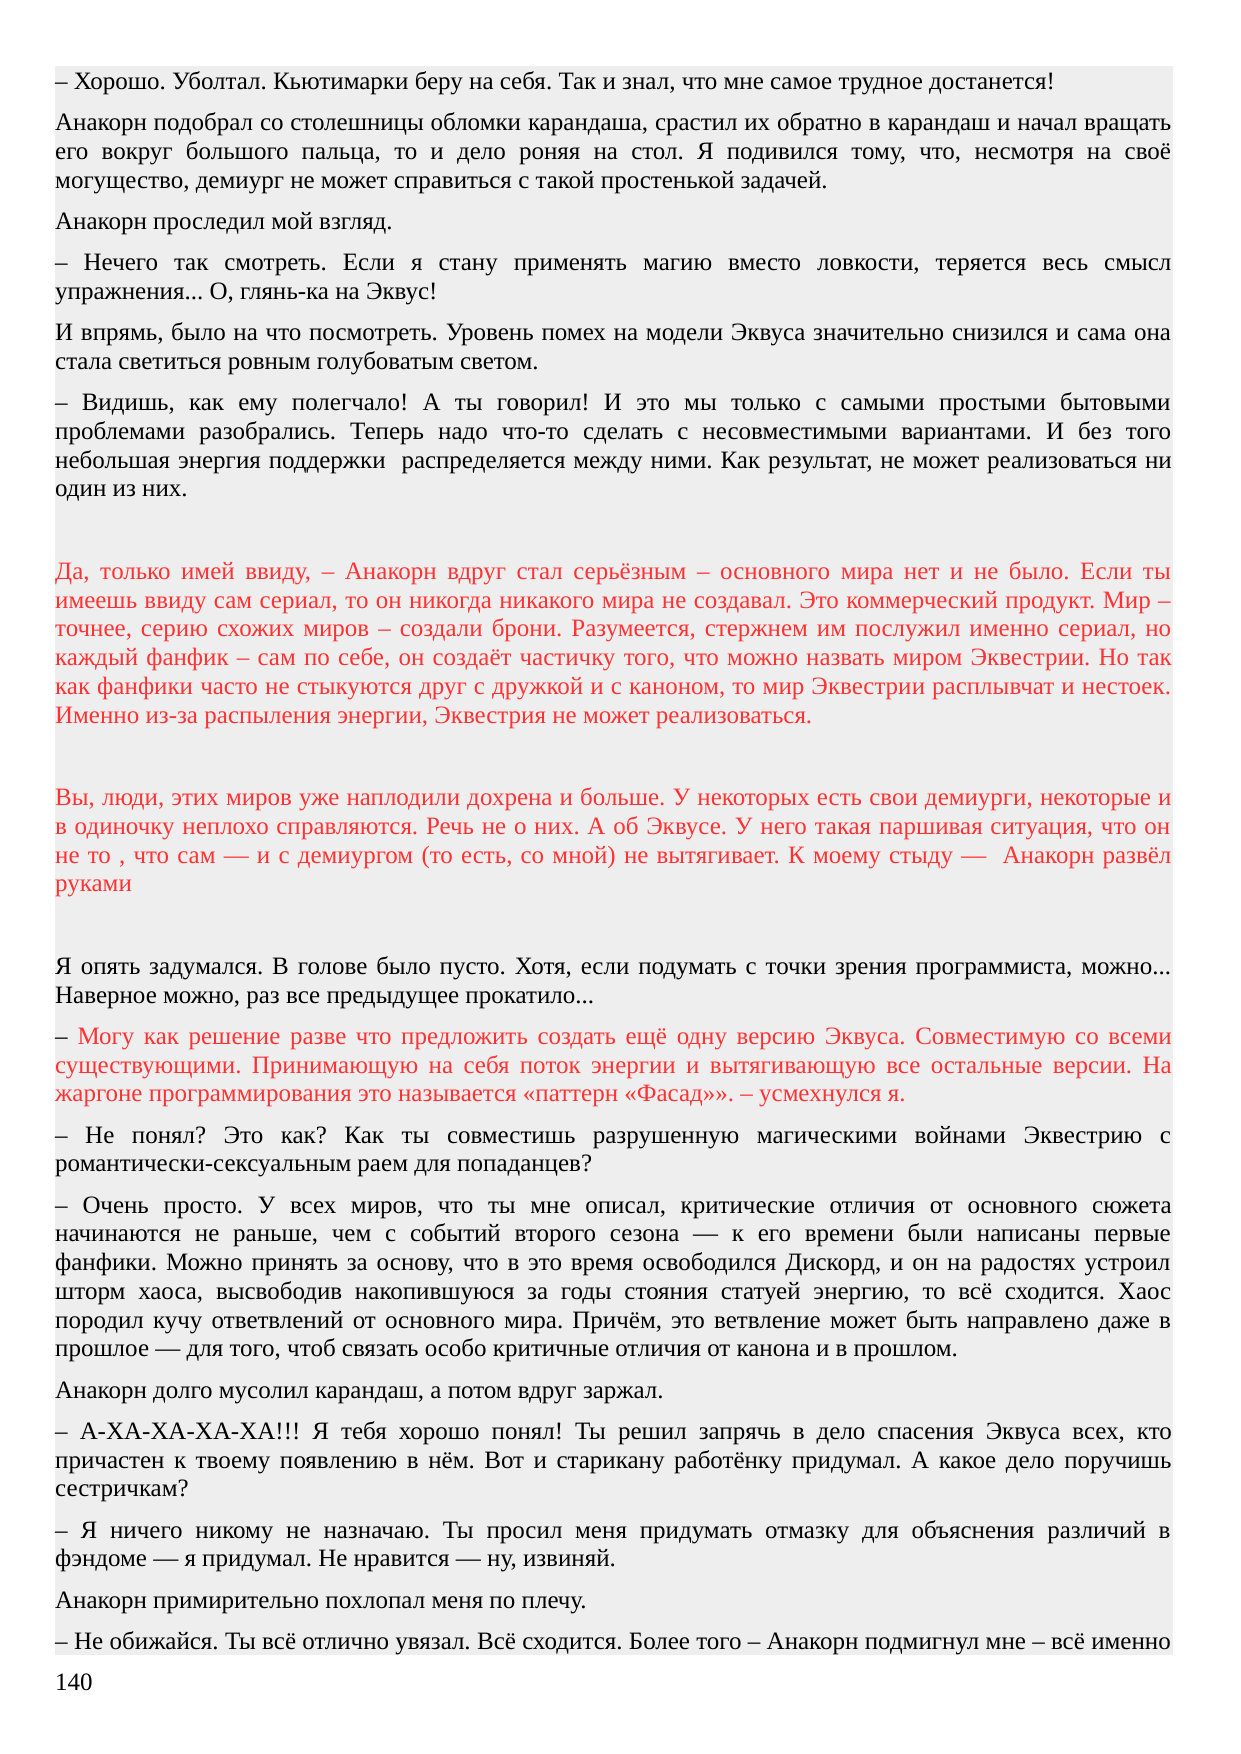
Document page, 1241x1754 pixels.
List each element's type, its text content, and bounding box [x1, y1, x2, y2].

text Анакорн примирительно похлопал меня по плечу. [55, 1585, 1173, 1613]
text Вы, люди, этих миров уже наплодили дохрена и больше. У некоторых есть свои демиурги, некоторые и в одиночку неплохо справляются. Речь не о них. А об Эквусе. У него такая паршивая ситуация, что он не то , что сам — и с демиургом (то есть, со мной) не вытягивает. К моему стыду — Анакорн развёл руками [55, 782, 1173, 897]
text Анакорн долго мусолил карандаш, а потом вдруг заржал. [55, 1375, 1173, 1403]
text – Хорошо. Уболтал. Кьютимарки беру на себя. Так и знал, что мне самое трудное достанется! [55, 66, 1173, 95]
text – Нечего так смотреть. Если я стану применять магию вместо ловкости, теряется весь смысл упражнения... О, глянь-ка на Эквус! [55, 247, 1173, 305]
text – Видишь, как ему полегчало! А ты говорил! И это мы только с самыми простыми бытовыми проблемами разобрались. Теперь надо что-то сделать с несовместимыми вариантами. И без того небольшая энергия поддержки распределяется между ними. Как результат, не может реализоваться ни один из них. [55, 387, 1173, 502]
text Да, только имей ввиду, – Анакорн вдруг стал серьёзным – основного мира нет и не было. Если ты имеешь ввиду сам сериал, то он никогда никакого мира не создавал. Это коммерческий продукт. Мир – точнее, серию схожих миров – создали брони. Разумеется, стержнем им послужил именно сериал, но каждый фанфик – сам по себе, он создаёт частичку того, что можно назвать миром Эквестрии. Но так как фанфики часто не стыкуются друг с дружкой и с каноном, то мир Эквестрии расплывчат и нестоек. Именно из-за распыления энергии, Эквестрия не может реализоваться. [55, 556, 1173, 728]
text – Я ничего никому не назначаю. Ты просил меня придумать отмазку для объяснения различий в фэндоме — я придумал. Не нравится — ну, извиняй. [55, 1515, 1173, 1572]
text И впрямь, было на что посмотреть. Уровень помех на модели Эквуса значительно снизился и сама она стала светиться ровным голубоватым светом. [55, 317, 1173, 375]
text – Могу как решение разве что предложить создать ещё одну версию Эквуса. Совместимую со всеми существующими. Принимающую на себя поток энергии и вытягивающую все остальные версии. На жаргоне программирования это называется «паттерн «Фасад»». – усмехнулся я. [55, 1021, 1173, 1107]
text Анакорн подобрал со столешницы обломки карандаша, срастил их обратно в карандаш и начал вращать его вокруг большого пальца, то и дело роняя на стол. Я подивился тому, что, несмотря на своё могущество, демиург не может справиться с такой простенькой задачей. [55, 107, 1173, 193]
text – Очень просто. У всех миров, что ты мне описал, критические отличия от основного сюжета начинаются не раньше, чем с событий второго сезона — к его времени были написаны первые фанфики. Можно принять за основу, что в это время освободился Дискорд, и он на радостях устроил шторм хаоса, высвободив накопившуюся за годы стояния статуей энергию, то всё сходится. Хаос породил кучу ответвлений от основного мира. Причём, это ветвление может быть направлено даже в прошлое — для того, чтоб связать особо критичные отличия от канона и в прошлом. [55, 1190, 1173, 1362]
text Я опять задумался. В голове было пусто. Хотя, если подумать с точки зрения программиста, можно... Наверное можно, раз все предыдущее прокатило... [55, 951, 1173, 1008]
text – Не обижайся. Ты всё отлично увязал. Всё сходится. Более того – Анакорн подмигнул мне – всё именно [55, 1626, 1173, 1655]
text Анакорн проследил мой взгляд. [55, 206, 1173, 235]
text – А-ХА-ХА-ХА-ХА!!! Я тебя хорошо понял! Ты решил запрячь в дело спасения Эквуса всех, кто причастен к твоему появлению в нём. Вот и старикану работёнку придумал. А какое дело поручишь сестричкам? [55, 1416, 1173, 1502]
text – Не понял? Это как? Как ты совместишь разрушенную магическими войнами Эквестрию с романтически-сексуальным раем для попаданцев? [55, 1120, 1173, 1177]
